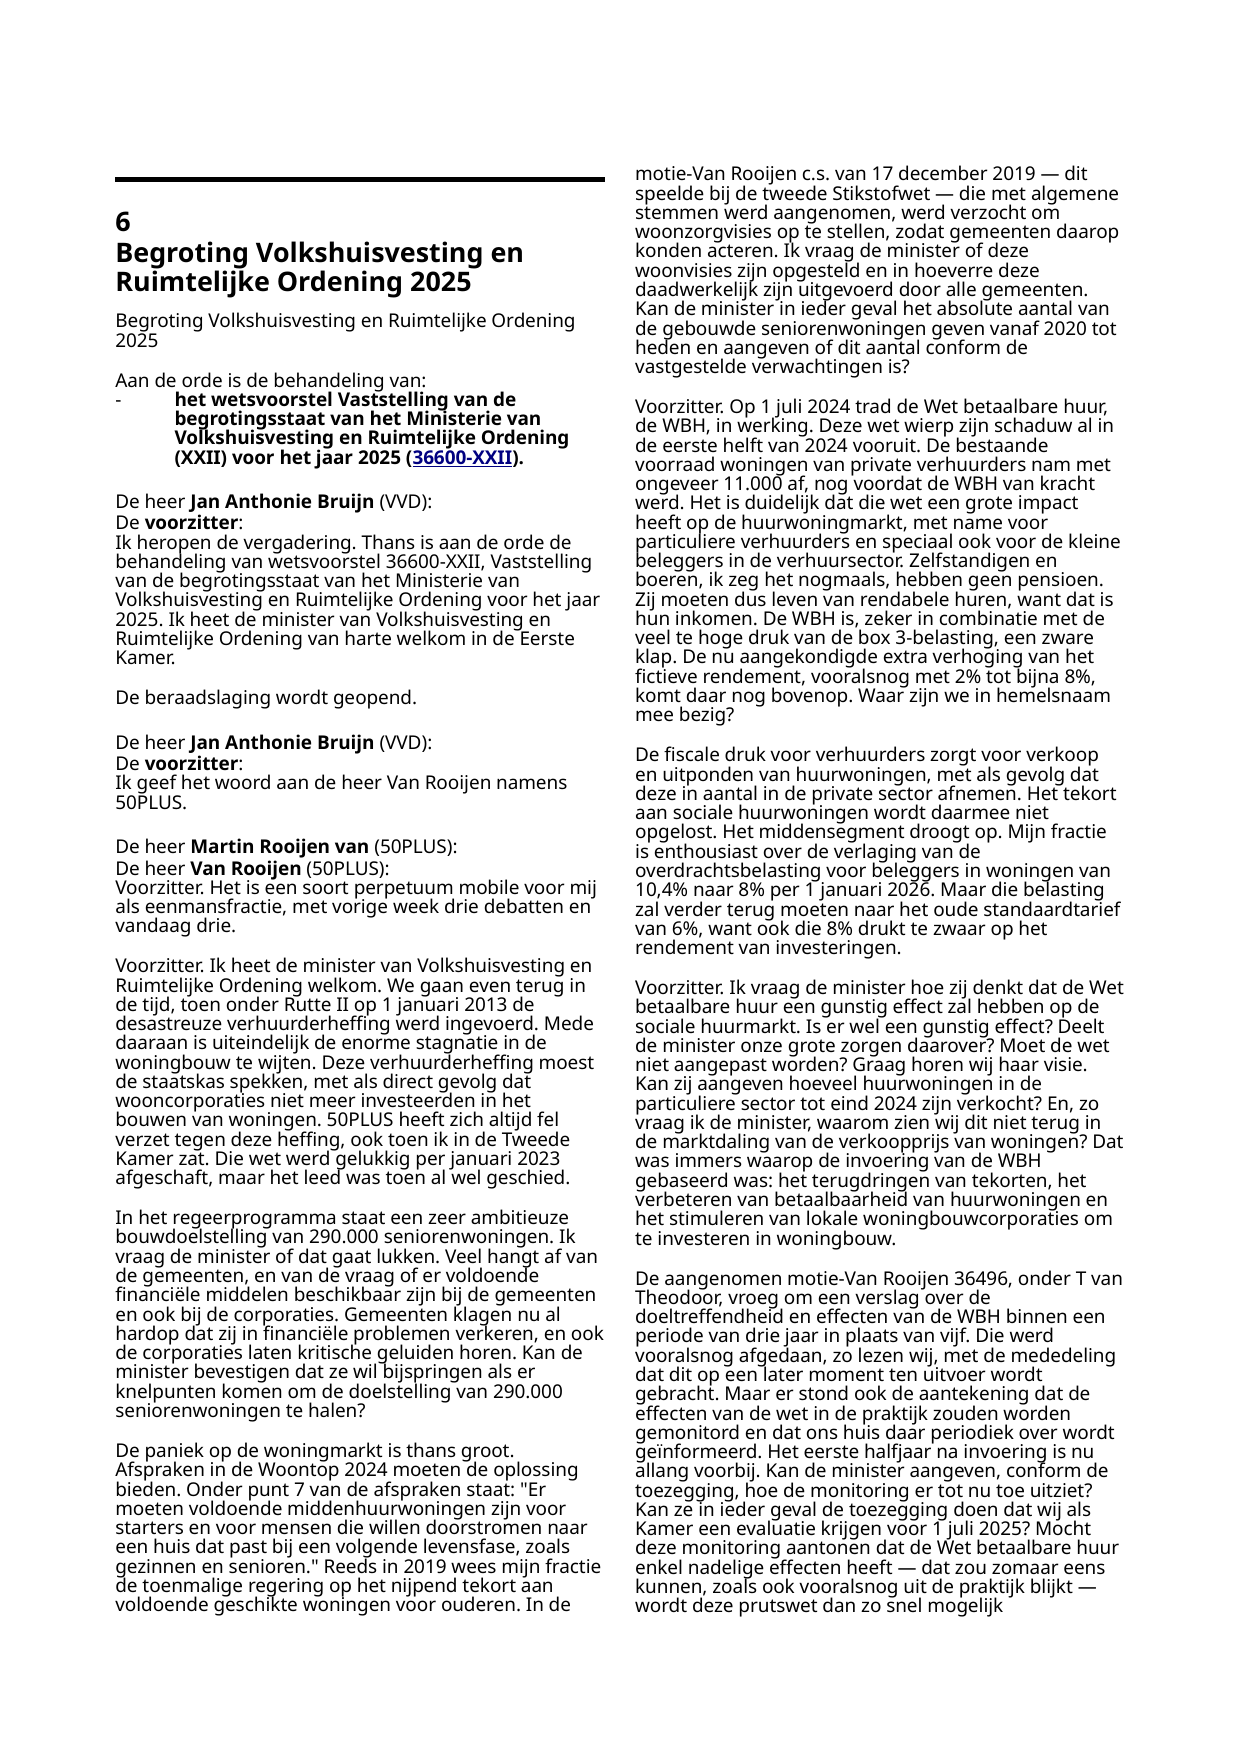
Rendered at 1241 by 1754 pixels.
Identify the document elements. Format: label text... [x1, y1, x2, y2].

text De aangenomen motie-Van Rooijen 36496, onder T van Theodoor, vroeg om een verslag over de doeltreffendheid en effecten van de WBH binnen een periode van drie jaar in plaats van vijf. Die werd vooralsnog afgedaan, zo lezen wij, met de mededeling dat dit op een later moment ten uitvoer wordt gebracht. Maar er stond ook de aantekening dat de effecten van de wet in de praktijk zouden worden gemonitord en dat ons huis daar periodiek over wordt geïnformeerd. Het eerste halfjaar na invoering is nu allang voorbij. Kan de minister aangeven, conform de toezegging, hoe de monitoring er tot nu toe uitziet? Kan ze in ieder geval de toezegging doen dat wij als Kamer een evaluatie krijgen voor 1 juli 2025? Mocht deze monitoring aantonen dat de Wet betaalbare huur enkel nadelige effecten heeft — dat zou zomaar eens kunnen, zoals ook vooralsnog uit de praktijk blijkt — wordt deze prutswet dan zo snel mogelijk [635, 1269, 1125, 1616]
list het wetsvoorstel Vaststelling van de begrotingsstaat van het Ministerie van Volkshuisvesting en Ruimtelijke Ordening (XXII) voor het jaar 2025 (36600-XXII). [115, 391, 605, 468]
text De heer Martin Rooijen van (50PLUS): [115, 834, 605, 859]
text De voorzitter: [115, 755, 605, 774]
text Ik heropen de vergadering. Thans is aan de orde de behandeling van wetsvoorstel 36600-XXII, Vaststelling van de begrotingsstaat van het Ministerie van Volkshuisvesting en Ruimtelijke Ordening voor het jaar 2025. Ik heet de minister van Volkshuisvesting en Ruimtelijke Ordening van harte welkom in de Eerste Kamer. [115, 534, 605, 668]
text Ik geef het woord aan de heer Van Rooijen namens 50PLUS. [115, 774, 605, 813]
text De beraadslaging wordt geopend. [115, 689, 605, 708]
text De heer Van Rooijen (50PLUS): [115, 859, 605, 879]
text De paniek op de woningmarkt is thans groot. Afspraken in de Woontop 2024 moeten de oplossing bieden. Onder punt 7 van de afspraken staat: "Er moeten voldoende middenhuurwoningen zijn voor starters en voor mensen die willen doorstromen naar een huis dat past bij een volgende levensfase, zoals gezinnen en senioren." Reeds in 2019 wees mijn fractie de toenmalige regering op het nijpend tekort aan voldoende geschikte woningen voor ouderen. In de [115, 1442, 605, 1615]
text Voorzitter. Op 1 juli 2024 trad de Wet betaalbare huur, de WBH, in werking. Deze wet wierp zijn schaduw al in de eerste helft van 2024 vooruit. De bestaande voorraad woningen van private verhuurders nam met ongeveer 11.000 af, nog voordat de WBH van kracht werd. Het is duidelijk dat die wet een grote impact heeft op de huurwoningmarkt, met name voor particuliere verhuurders en speciaal ook voor de kleine beleggers in de verhuursector. Zelfstandigen en boeren, ik zeg het nogmaals, hebben geen pensioen. Zij moeten dus leven van rendabele huren, want dat is hun inkomen. De WBH is, zeker in combinatie met de veel te hoge druk van de box 3-belasting, een zware klap. De nu aangekondigde extra verhoging van het fictieve rendement, vooralsnog met 2% tot bijna 8%, komt daar nog bovenop. Waar zijn we in hemelsnaam mee bezig? [635, 398, 1125, 726]
text Begroting Volkshuisvesting en Ruimtelijke Ordening 2025 [115, 312, 605, 351]
text Voorzitter. Het is een soort perpetuum mobile voor mij als eenmansfractie, met vorige week drie debatten en vandaag drie. [115, 879, 605, 937]
text 6 [115, 203, 605, 239]
text Voorzitter. Ik heet de minister van Volkshuisvesting en Ruimtelijke Ordening welkom. We gaan even terug in de tijd, toen onder Rutte II op 1 januari 2013 de desastreuze verhuurderheffing werd ingevoerd. Mede daaraan is uiteindelijk de enorme stagnatie in de woningbouw te wijten. Deze verhuurderheffing moest de staatskas spekken, met als direct gevolg dat wooncorporaties niet meer investeerden in het bouwen van woningen. 50PLUS heeft zich altijd fel verzet tegen deze heffing, ook toen ik in de Tweede Kamer zat. Die wet werd gelukkig per januari 2023 afgeschaft, maar het leed was toen al wel geschied. [115, 957, 605, 1188]
text Voorzitter. Ik vraag de minister hoe zij denkt dat de Wet betaalbare huur een gunstig effect zal hebben op de sociale huurmarkt. Is er wel een gunstig effect? Deelt de minister onze grote zorgen daarover? Moet de wet niet aangepast worden? Graag horen wij haar visie. Kan zij aangeven hoeveel huurwoningen in de particuliere sector tot eind 2024 zijn verkocht? En, zo vraag ik de minister, waarom zien wij dit niet terug in de marktdaling van de verkoopprijs van woningen? Dat was immers waarop de invoering van de WBH gebaseerd was: het terugdringen van tekorten, het verbeteren van betaalbaarheid van huurwoningen en het stimuleren van lokale woningbouwcorporaties om te investeren in woningbouw. [635, 979, 1125, 1249]
text De fiscale druk voor verhuurders zorgt voor verkoop en uitponden van huurwoningen, met als gevolg dat deze in aantal in de private sector afnemen. Het tekort aan sociale huurwoningen wordt daarmee niet opgelost. Het middensegment droogt op. Mijn fractie is enthousiast over de verlaging van de overdrachtsbelasting voor beleggers in woningen van 10,4% naar 8% per 1 januari 2026. Maar die belasting zal verder terug moeten naar het oude standaardtarief van 6%, want ook die 8% drukt te zwaar op het rendement van investeringen. [635, 746, 1125, 958]
text De heer Jan Anthonie Bruijn (VVD): [115, 489, 605, 514]
text Begroting Volkshuisvesting en Ruimtelijke Ordening 2025 [115, 239, 605, 312]
text Aan de orde is de behandeling van: [115, 372, 605, 391]
text In het regeerprogramma staat een zeer ambitieuze bouwdoelstelling van 290.000 seniorenwoningen. Ik vraag de minister of dat gaat lukken. Veel hangt af van de gemeenten, en van de vraag of er voldoende financiële middelen beschikbaar zijn bij de gemeenten en ook bij de corporaties. Gemeenten klagen nu al hardop dat zij in financiële problemen verkeren, en ook de corporaties laten kritische geluiden horen. Kan de minister bevestigen dat ze wil bijspringen als er knelpunten komen om de doelstelling van 290.000 seniorenwoningen te halen? [115, 1209, 605, 1421]
text De heer Jan Anthonie Bruijn (VVD): [115, 729, 605, 755]
text De voorzitter: [115, 514, 605, 534]
text motie-Van Rooijen c.s. van 17 december 2019 — dit speelde bij de tweede Stikstofwet — die met algemene stemmen werd aangenomen, werd verzocht om woonzorgvisies op te stellen, zodat gemeenten daarop konden acteren. Ik vraag de minister of deze woonvisies zijn opgesteld en in hoeverre deze daadwerkelijk zijn uitgevoerd door alle gemeenten. Kan de minister in ieder geval het absolute aantal van de gebouwde seniorenwoningen geven vanaf 2020 tot heden en aangeven of dit aantal conform de vastgestelde verwachtingen is? [635, 165, 1125, 377]
